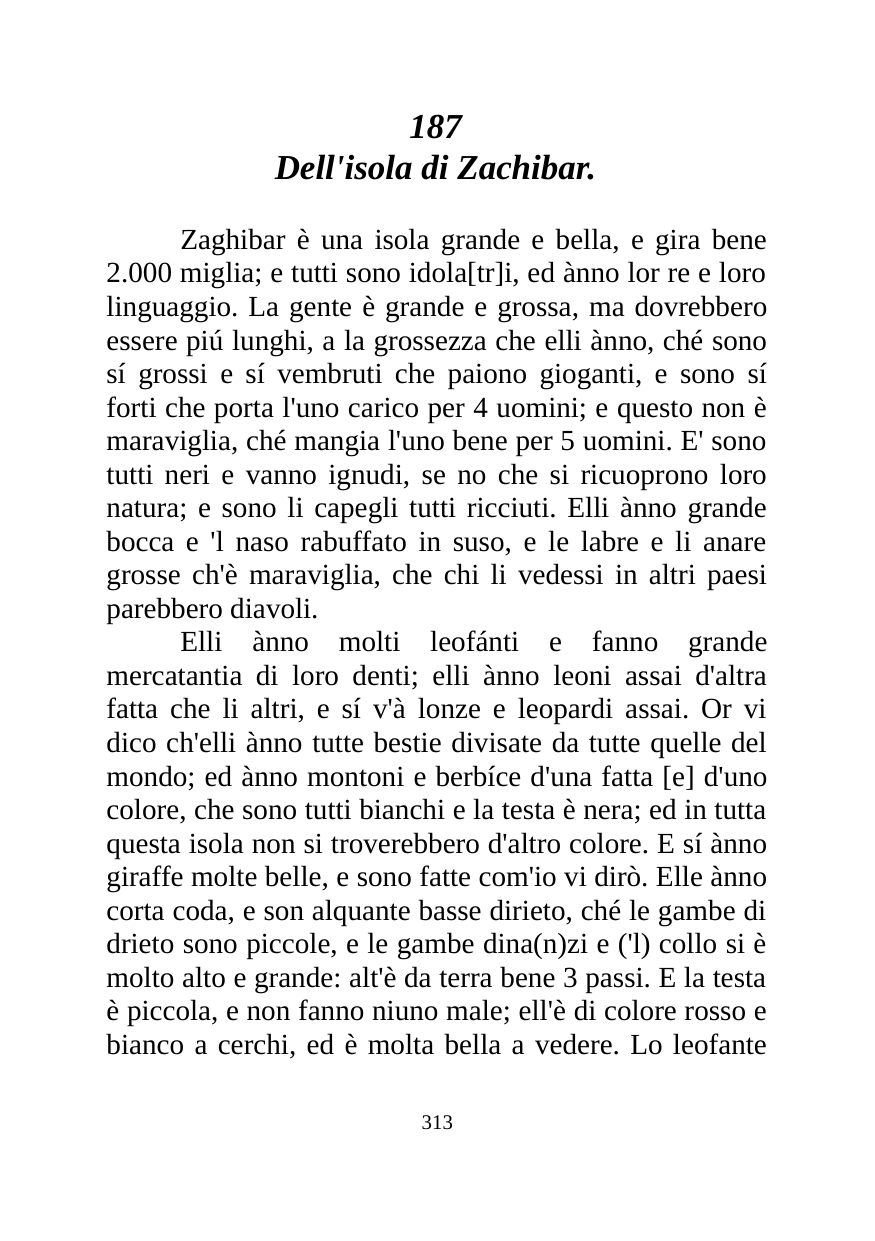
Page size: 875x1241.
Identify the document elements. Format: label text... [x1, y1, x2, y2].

text Elli ànno molti leofánti e fanno grande mercatantia di loro denti; elli ànno leoni assai d'altra fatta che li altri, e sí v'à lonze e leopardi assai. Or vi dico ch'elli ànno tutte bestie divisate da tutte quelle del mondo; ed ànno montoni e berbíce d'una fatta [e] d'uno colore, che sono tutti bianchi e la testa è nera; ed in tutta questa isola non si troverebbero d'altro colore. E sí ànno giraffe molte belle, e sono fatte com'io vi dirò. Elle ànno corta coda, e son alquante basse dirieto, ché le gambe di drieto sono piccole, e le gambe dina(n)zi e ('l) collo si è molto alto e grande: alt'è da terra bene 3 passi. E la testa è piccola, e non fanno niuno male; ell'è di colore rosso e bianco a cerchi, ed è molta bella a vedere. Lo leofante [106, 624, 768, 1061]
subtitle 187 Dell'isola di Zachibar. [106, 106, 768, 187]
text Zaghibar è una isola grande e bella, e gira bene 2.000 miglia; e tutti sono idola[tr]i, ed ànno lor re e loro linguaggio. La gente è grande e grossa, ma dovrebbero essere piú lunghi, a la grossezza che elli ànno, ché sono sí grossi e sí vembruti che paiono gioganti, e sono sí forti che porta l'uno carico per 4 uomini; e questo non è maraviglia, ché mangia l'uno bene per 5 uomini. E' sono tutti neri e vanno ignudi, se no che si ricuoprono loro natura; e sono li capegli tutti ricciuti. Elli ànno grande bocca e 'l naso rabuffato in suso, e le labre e li anare grosse ch'è maraviglia, che chi li vedessi in altri paesi parebbero diavoli. [106, 222, 768, 624]
